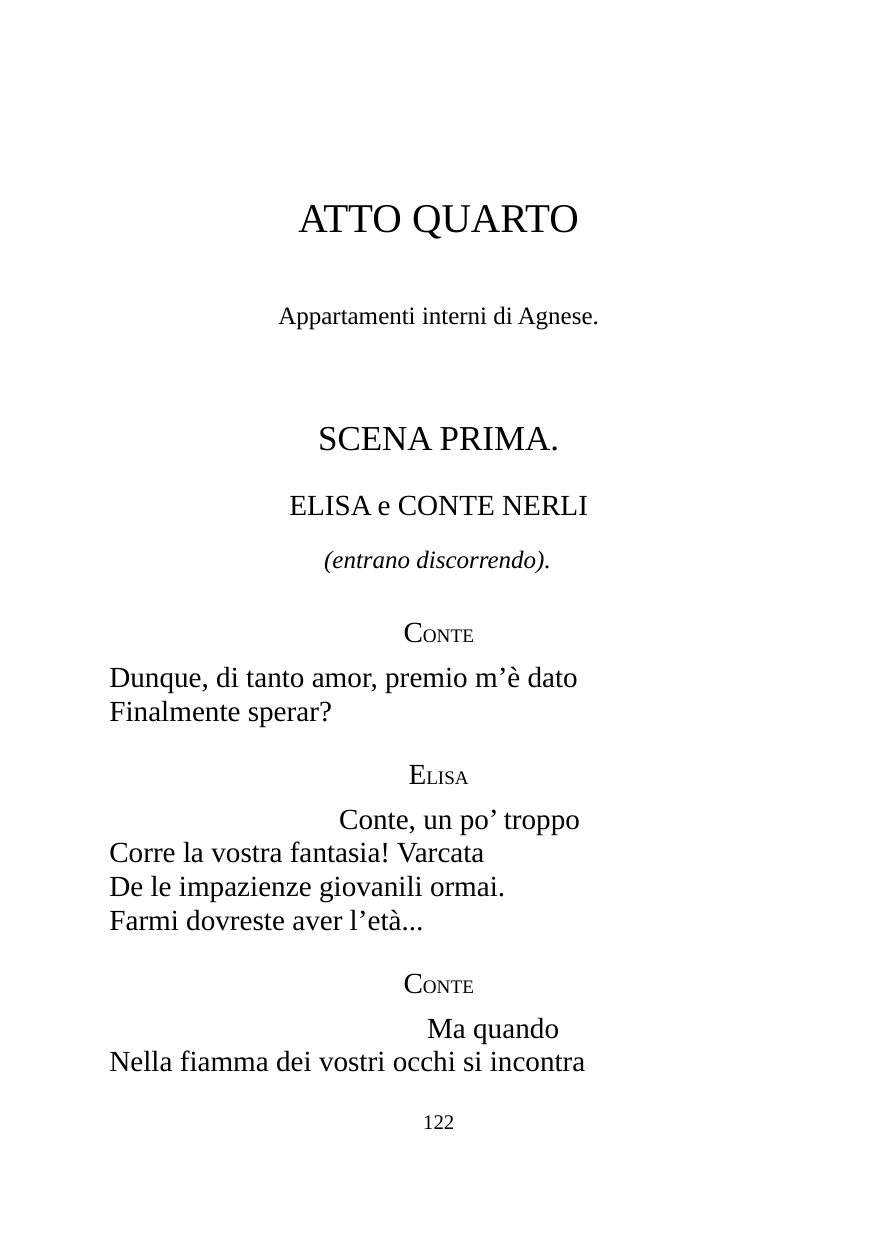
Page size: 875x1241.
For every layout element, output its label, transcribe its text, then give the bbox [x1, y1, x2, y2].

subtitle SCENA PRIMA. [109, 418, 768, 458]
text (entrano discorrendo). [109, 545, 768, 574]
text Ma quando [427, 1011, 768, 1044]
text Elisa [109, 757, 768, 790]
text Conte [109, 966, 768, 999]
text Corre la vostra fantasia! Varcata [109, 836, 768, 869]
text Dunque, di tanto amor, premio m’è dato [109, 660, 768, 694]
text Conte [109, 615, 768, 648]
subtitle ATTO QUARTO [109, 195, 768, 242]
text De le impazienze giovanili ormai. [109, 869, 768, 903]
text Finalmente sperar? [109, 694, 768, 727]
text Nella fiamma dei vostri occhi si incontra [109, 1044, 768, 1078]
text Farmi dovreste aver l’età... [109, 903, 768, 936]
text Conte, un po’ troppo [339, 802, 768, 836]
text Appartamenti interni di Agnese. [109, 301, 768, 329]
text ELISA e CONTE NERLI [109, 488, 768, 521]
